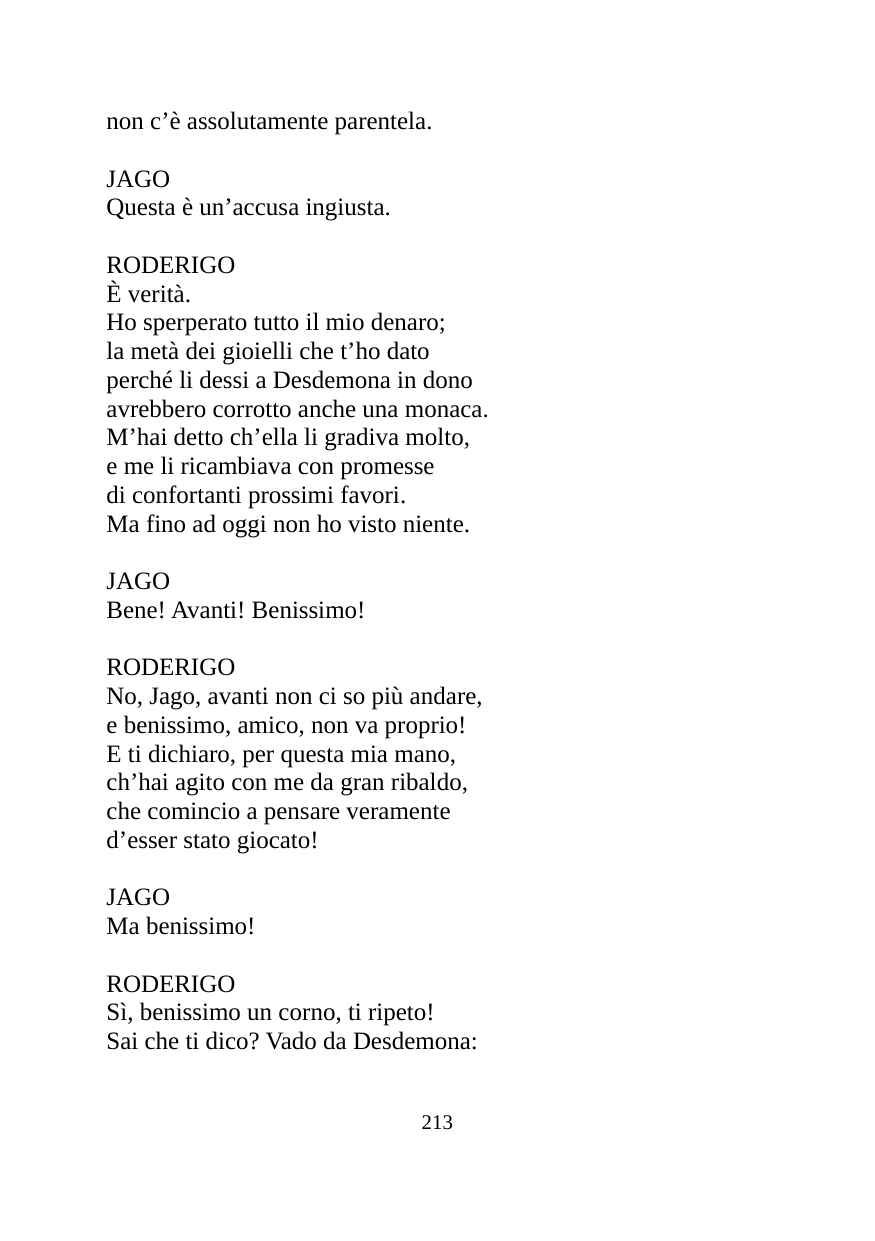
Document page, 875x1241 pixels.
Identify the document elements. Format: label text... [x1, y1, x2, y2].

text JAGO Questa è un’accusa ingiusta. [106, 164, 768, 221]
text ch’hai agito con me da gran ribaldo, [106, 767, 768, 796]
text d’esser stato giocato! [106, 825, 768, 854]
text RODERIGO No, Jago, avanti non ci so più andare, [106, 652, 768, 710]
text Sai che ti dico? Vado da Desdemona: [106, 1026, 768, 1055]
text non c’è assolutamente parentela. [106, 106, 768, 135]
text RODERIGO Sì, benissimo un corno, ti ripeto! [106, 969, 768, 1026]
text avrebbero corrotto anche una monaca. [106, 394, 768, 422]
text JAGO Bene! Avanti! Benissimo! [106, 566, 768, 624]
text E ti dichiaro, per questa mia mano, [106, 739, 768, 767]
text RODERIGO È verità. [106, 250, 768, 307]
text Ma fino ad oggi non ho visto niente. [106, 509, 768, 537]
text perché li dessi a Desdemona in dono [106, 365, 768, 394]
text che comincio a pensare veramente [106, 796, 768, 825]
text JAGO Ma benissimo! [106, 882, 768, 940]
text la metà dei gioielli che t’ho dato [106, 336, 768, 365]
text di confortanti prossimi favori. [106, 480, 768, 509]
text M’hai detto ch’ella li gradiva molto, [106, 422, 768, 451]
text Ho sperperato tutto il mio denaro; [106, 307, 768, 336]
text e me li ricambiava con promesse [106, 451, 768, 480]
text e benissimo, amico, non va proprio! [106, 710, 768, 739]
